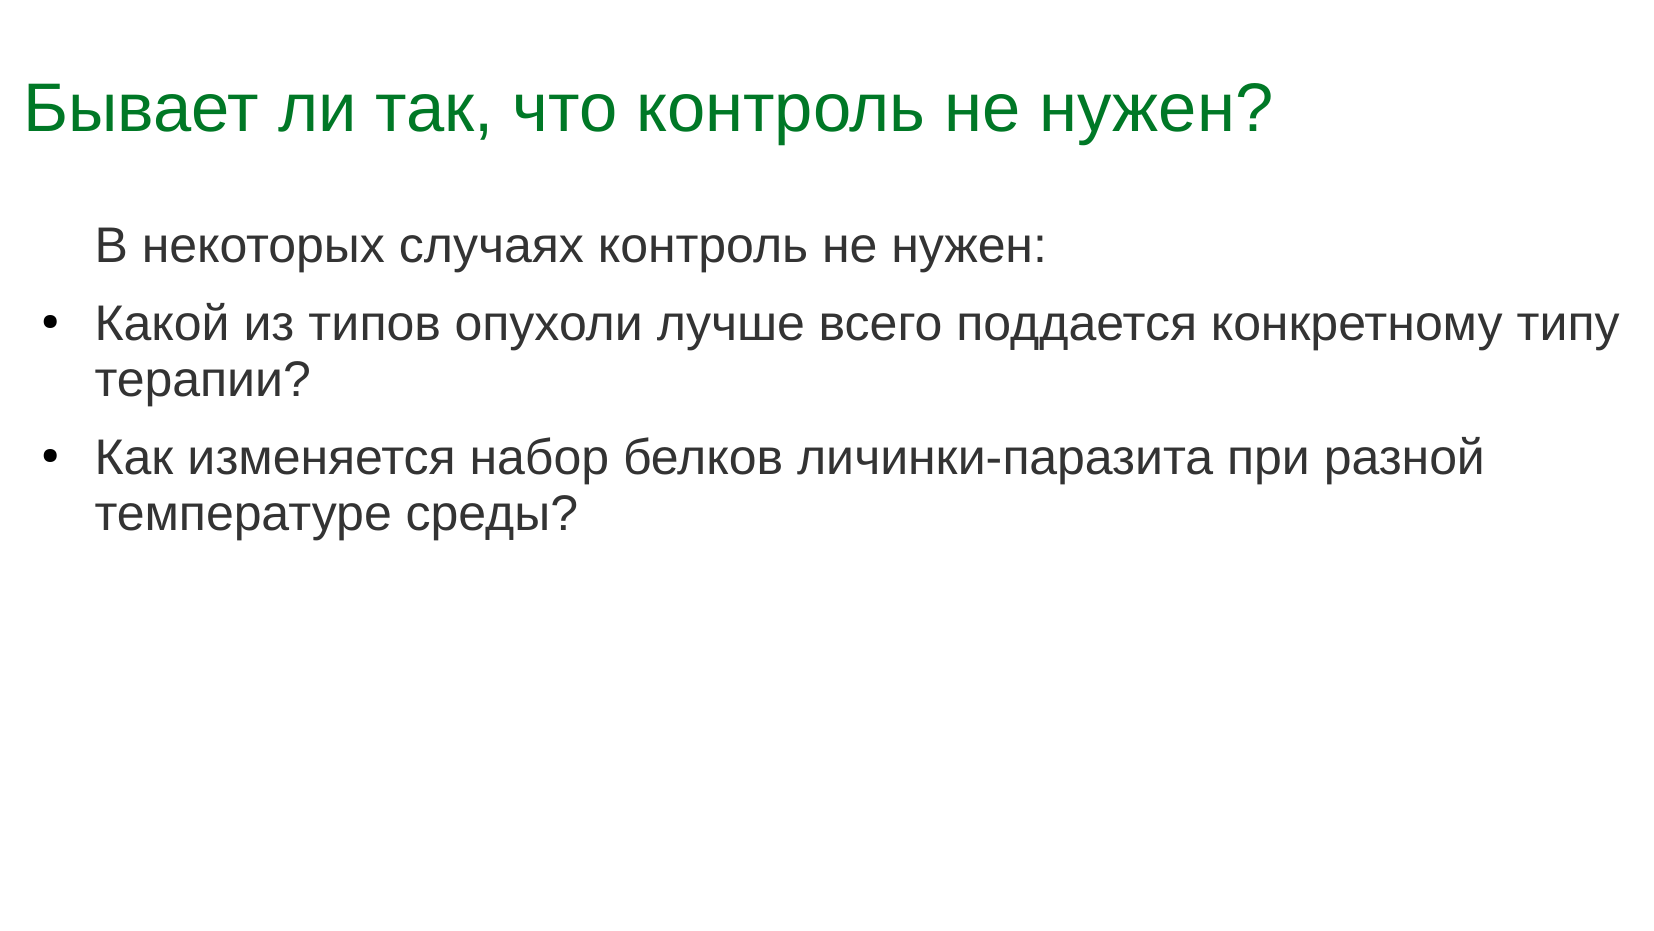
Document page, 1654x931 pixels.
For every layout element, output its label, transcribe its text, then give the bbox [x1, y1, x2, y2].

list В некоторых случаях контроль не нужен: Какой из типов опухоли лучше всего поддается конкретному типу терапии? Как изменяется набор белков личинки-паразита при разной температуре среды? [23, 217, 1630, 827]
title Бывает ли так, что контроль не нужен? [23, 23, 1630, 193]
